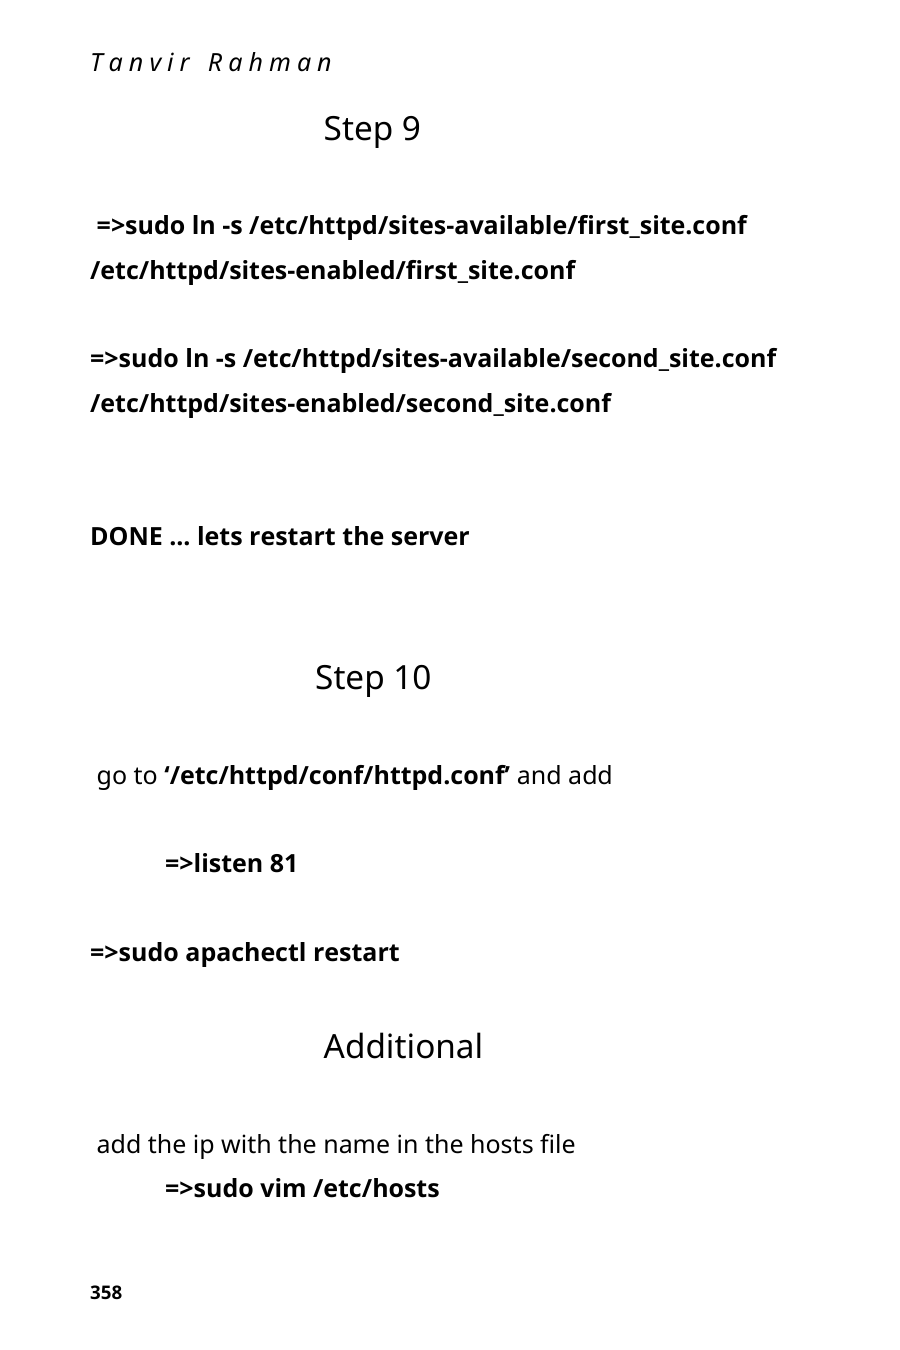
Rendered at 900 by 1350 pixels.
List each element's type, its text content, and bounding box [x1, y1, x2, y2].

text Step 9 [90, 105, 810, 150]
text DONE ... lets restart the server [90, 518, 810, 552]
text =>sudo ln -s /etc/httpd/sites-available/second_site.conf /etc/httpd/sites-enabled/second_site.conf [90, 341, 810, 419]
text Step 10 [90, 654, 810, 700]
text =>listen 81 [90, 846, 810, 880]
text =>sudo apachectl restart [90, 934, 810, 969]
text add the ip with the name in the hosts file [90, 1126, 810, 1160]
text =>sudo ln -s /etc/httpd/sites-available/first_site.conf /etc/httpd/sites-enabled/first_site.conf [90, 208, 810, 287]
text go to ‘/etc/httpd/conf/httpd.conf’ and add [90, 757, 810, 792]
text Additional [90, 1023, 810, 1068]
text =>sudo vim /etc/hosts [90, 1171, 810, 1205]
